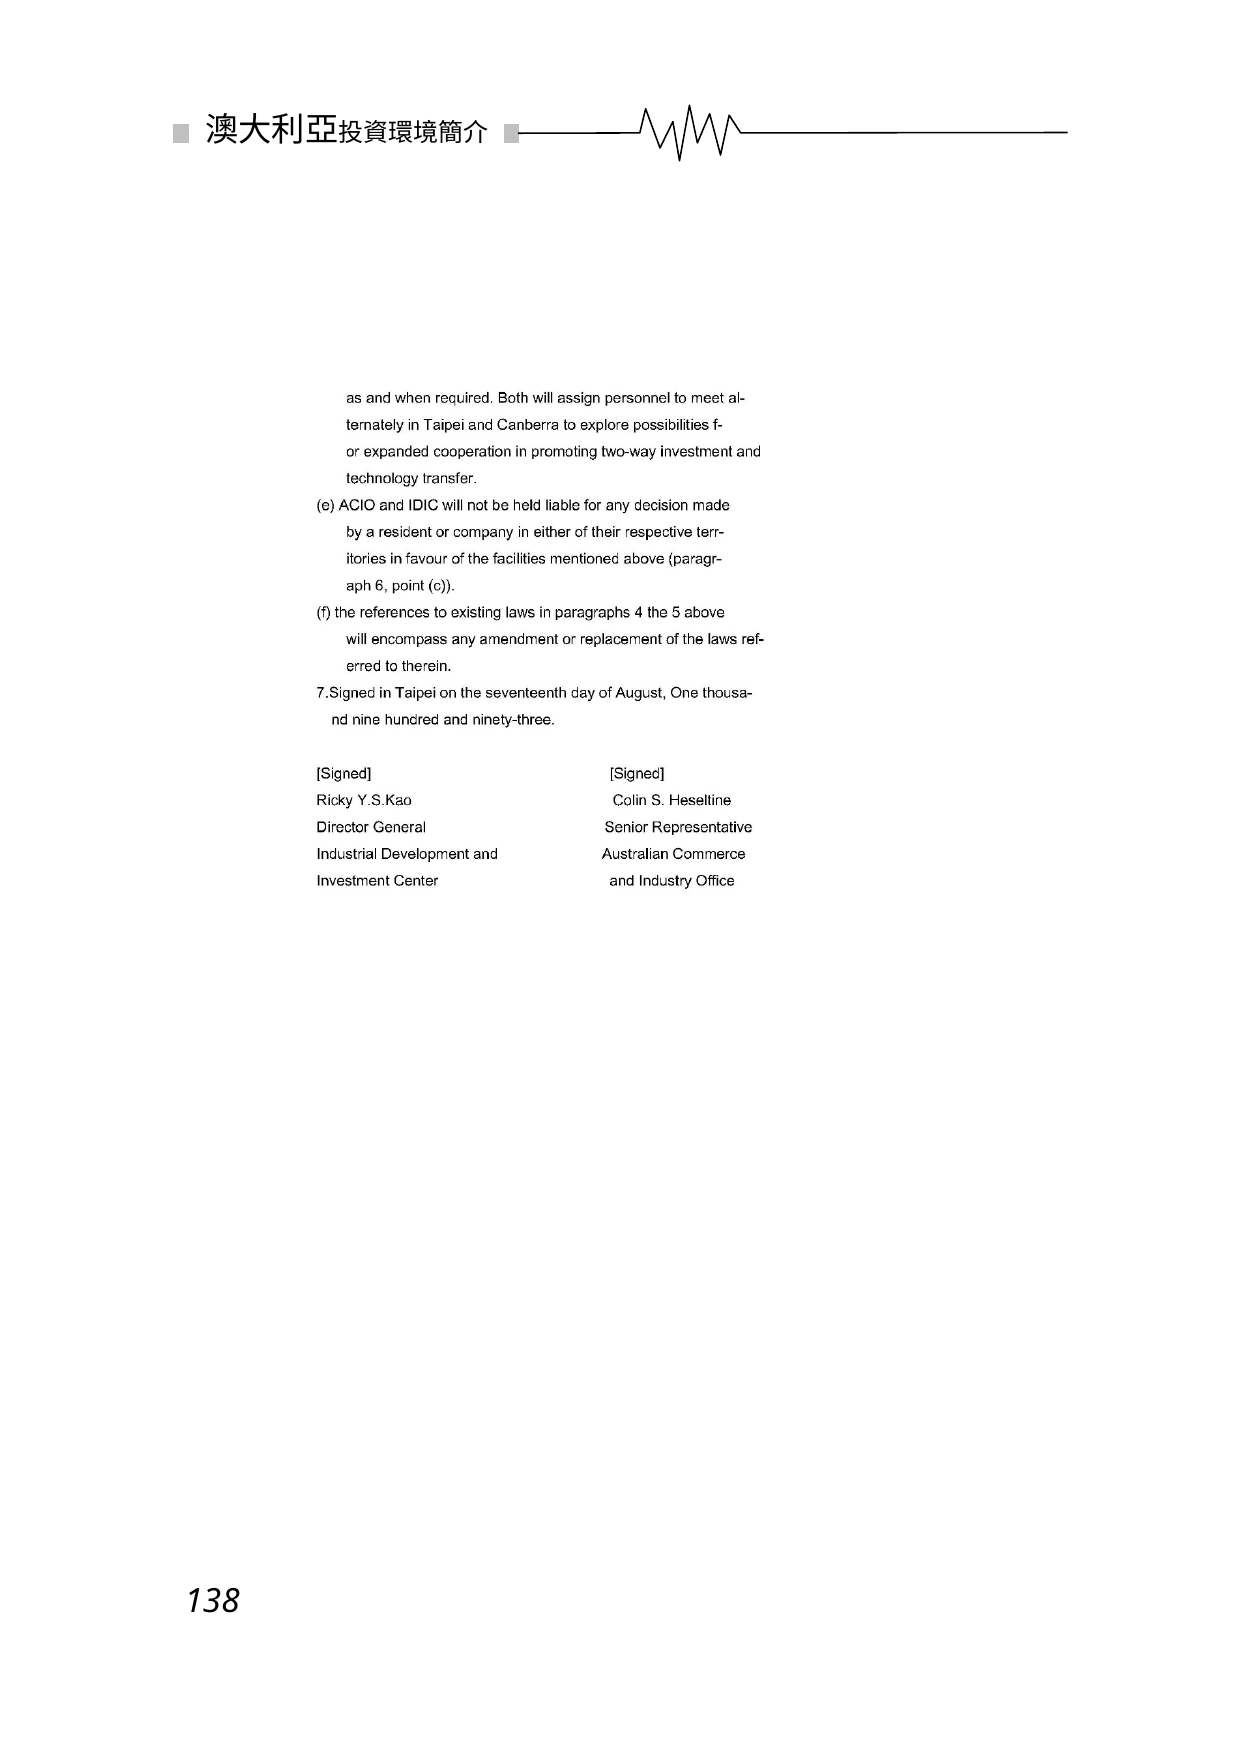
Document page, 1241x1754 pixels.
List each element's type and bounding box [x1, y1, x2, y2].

picture [182, 276, 1069, 1530]
